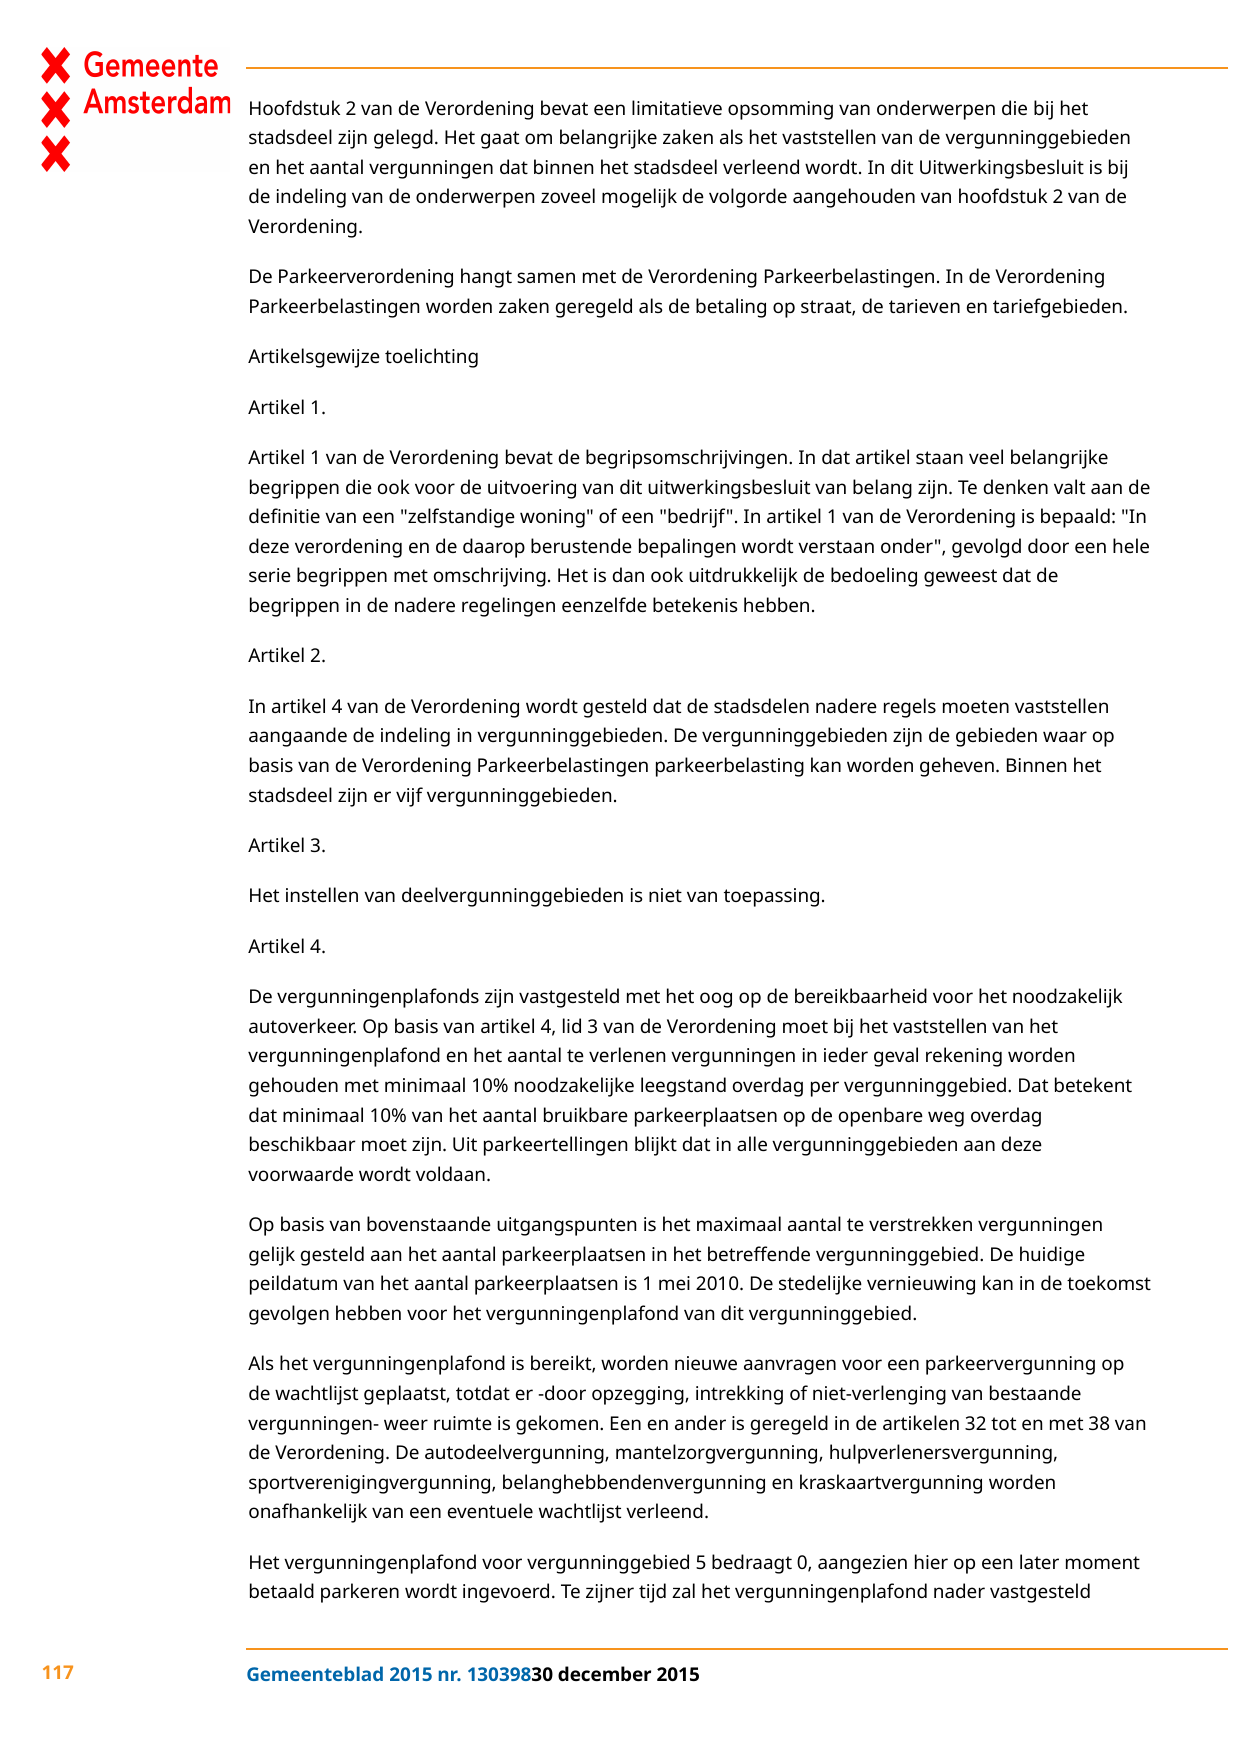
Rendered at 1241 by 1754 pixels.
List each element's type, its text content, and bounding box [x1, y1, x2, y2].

text Op basis van bovenstaande uitgangspunten is het maximaal aantal te verstrekken vergunningen gelijk gesteld aan het aantal parkeerplaatsen in het betreffende vergunninggebied. De huidige peildatum van het aantal parkeerplaatsen is 1 mei 2010. De stedelijke vernieuwing kan in de toekomst gevolgen hebben voor het vergunningenplafond van dit vergunninggebied. [248, 1211, 1152, 1326]
text Artikelsgewijze toelichting [248, 343, 1152, 369]
text In artikel 4 van de Verordening wordt gesteld dat de stadsdelen nadere regels moeten vaststellen aangaande de indeling in vergunninggebieden. De vergunninggebieden zijn de gebieden waar op basis van de Verordening Parkeerbelastingen parkeerbelasting kan worden geheven. Binnen het stadsdeel zijn er vijf vergunninggebieden. [248, 693, 1152, 808]
text Artikel 4. [248, 933, 1152, 959]
text Artikel 1. [248, 394, 1152, 420]
text Als het vergunningenplafond is bereikt, worden nieuwe aanvragen voor een parkeervergunning op de wachtlijst geplaatst, totdat er -door opzegging, intrekking of niet-verlenging van bestaande vergunningen- weer ruimte is gekomen. Een en ander is geregeld in de artikelen 32 tot en met 38 van de Verordening. De autodeelvergunning, mantelzorgvergunning, hulpverlenersvergunning, sportverenigingvergunning, belanghebbendenvergunning en kraskaartvergunning worden onafhankelijk van een eventuele wachtlijst verleend. [248, 1351, 1152, 1524]
text Hoofdstuk 2 van de Verordening bevat een limitatieve opsomming van onderwerpen die bij het stadsdeel zijn gelegd. Het gaat om belangrijke zaken als het vaststellen van de vergunninggebieden en het aantal vergunningen dat binnen het stadsdeel verleend wordt. In dit Uitwerkingsbesluit is bij de indeling van de onderwerpen zoveel mogelijk de volgorde aangehouden van hoofdstuk 2 van de Verordening. [248, 95, 1152, 239]
text Artikel 1 van de Verordening bevat de begripsomschrijvingen. In dat artikel staan veel belangrijke begrippen die ook voor de uitvoering van dit uitwerkingsbesluit van belang zijn. Te denken valt aan de definitie van een "zelfstandige woning" of een "bedrijf". In artikel 1 van de Verordening is bepaald: "In deze verordening en de daarop berustende bepalingen wordt verstaan onder", gevolgd door een hele serie begrippen met omschrijving. Het is dan ook uitdrukkelijk de bedoeling geweest dat de begrippen in de nadere regelingen eenzelfde betekenis hebben. [248, 444, 1152, 618]
picture [41, 47, 231, 172]
text De Parkeerverordening hangt samen met de Verordening Parkeerbelastingen. In de Verordening Parkeerbelastingen worden zaken geregeld als de betaling op straat, de tarieven en tariefgebieden. [248, 263, 1152, 319]
text Het instellen van deelvergunninggebieden is niet van toepassing. [248, 883, 1152, 908]
text De vergunningenplafonds zijn vastgesteld met het oog op de bereikbaarheid voor het noodzakelijk autoverkeer. Op basis van artikel 4, lid 3 van de Verordening moet bij het vaststellen van het vergunningenplafond en het aantal te verlenen vergunningen in ieder geval rekening worden gehouden met minimaal 10% noodzakelijke leegstand overdag per vergunninggebied. Dat betekent dat minimaal 10% van het aantal bruikbare parkeerplaatsen op de openbare weg overdag beschikbaar moet zijn. Uit parkeertellingen blijkt dat in alle vergunninggebieden aan deze voorwaarde wordt voldaan. [248, 983, 1152, 1187]
text Het vergunningenplafond voor vergunninggebied 5 bedraagt 0, aangezien hier op een later moment betaald parkeren wordt ingevoerd. Te zijner tijd zal het vergunningenplafond nader vastgesteld [248, 1549, 1152, 1604]
text Artikel 3. [248, 832, 1152, 858]
text Artikel 2. [248, 643, 1152, 668]
